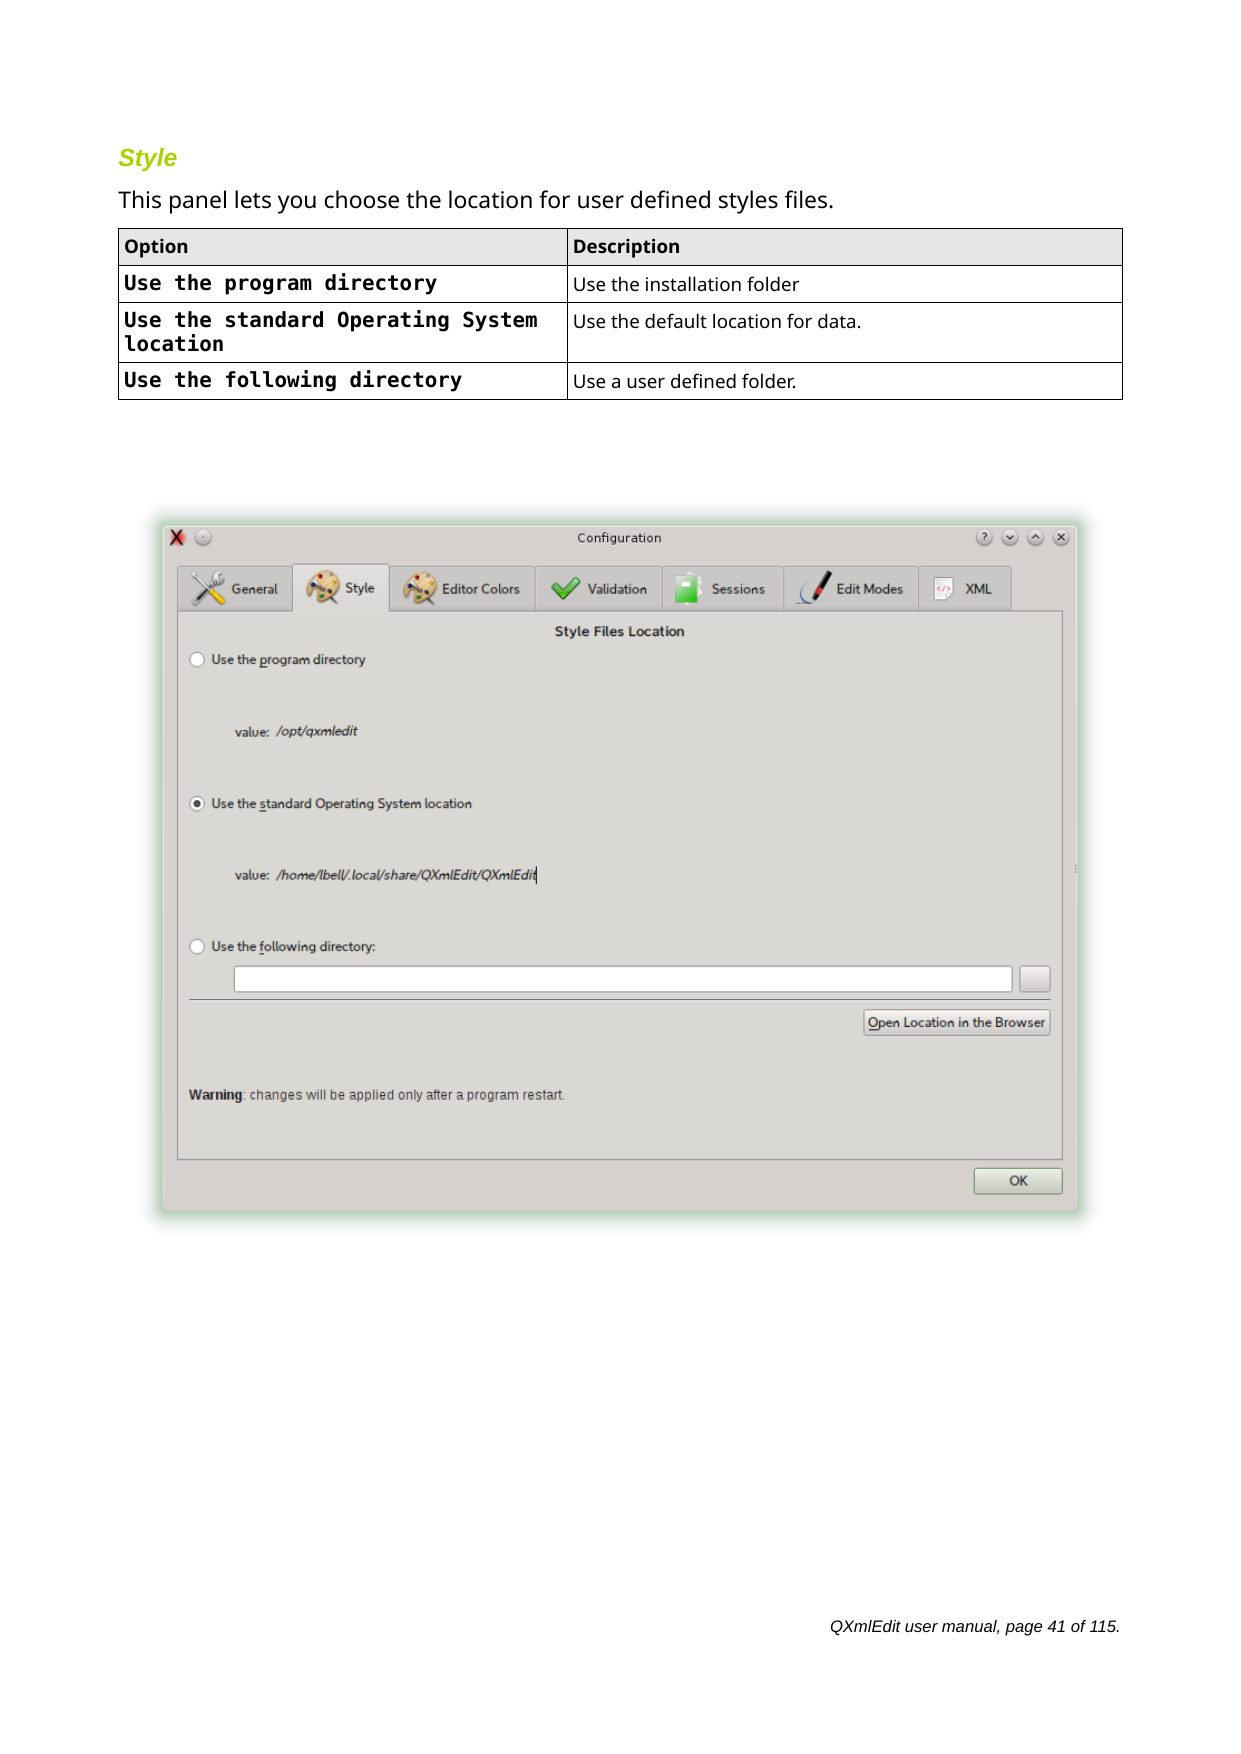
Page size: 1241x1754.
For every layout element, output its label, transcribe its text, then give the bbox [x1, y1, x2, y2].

picture [118, 482, 1122, 1256]
table_cell Use the default location for data. [568, 303, 1122, 362]
subtitle Style [118, 143, 1122, 172]
table_cell Use the following directory [119, 363, 567, 399]
table_header Description [568, 229, 1122, 265]
table_cell Use the program directory [119, 266, 567, 302]
table_header Option [119, 229, 567, 265]
text This panel lets you choose the location for user defined styles files. [118, 184, 1122, 215]
table_cell Use the standard Operating System location [119, 303, 567, 362]
table_cell Use a user defined folder. [568, 363, 1122, 399]
table_cell Use the installation folder [568, 266, 1122, 302]
